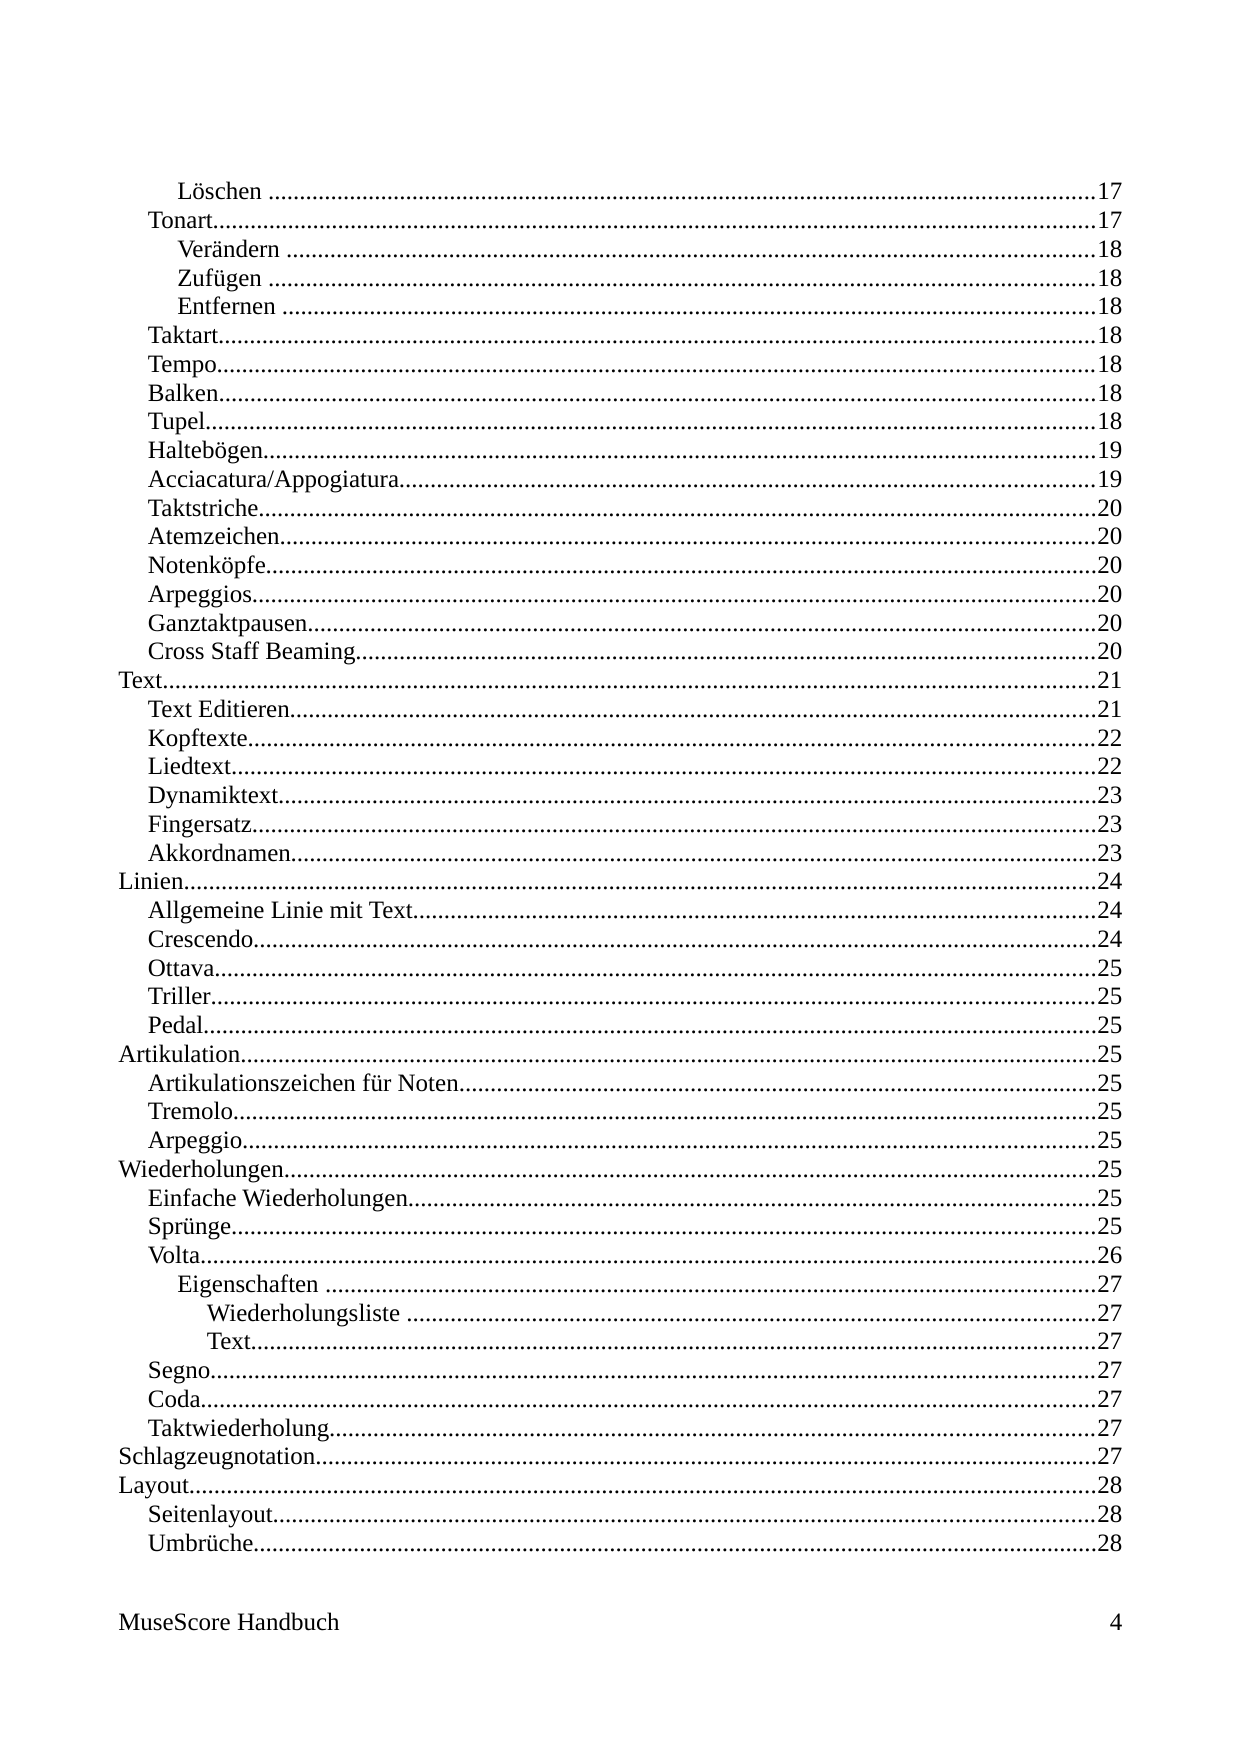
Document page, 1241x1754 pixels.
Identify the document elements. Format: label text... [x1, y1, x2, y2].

text Löschen 17 [177, 176, 1122, 205]
text Artikulation 25 [118, 1039, 1122, 1068]
text Crescendo 24 [148, 924, 1122, 953]
text Dynamiktext 23 [148, 780, 1122, 809]
text Tremolo 25 [148, 1096, 1122, 1125]
text Eigenschaften 27 [177, 1269, 1122, 1298]
text Allgemeine Linie mit Text 24 [148, 895, 1122, 924]
text Liedtext 22 [148, 751, 1122, 780]
text Linien 24 [118, 866, 1122, 895]
text Coda 27 [148, 1384, 1122, 1413]
text Verändern 18 [177, 234, 1122, 263]
text Umbrüche 28 [148, 1528, 1122, 1556]
text Arpeggio 25 [148, 1125, 1122, 1154]
text Balken 18 [148, 378, 1122, 406]
text Fingersatz 23 [148, 809, 1122, 838]
text Notenköpfe 20 [148, 550, 1122, 579]
text Text Editieren 21 [148, 694, 1122, 723]
text Text 27 [207, 1326, 1122, 1355]
text Kopftexte 22 [148, 723, 1122, 751]
text Tempo 18 [148, 349, 1122, 378]
text Wiederholungen 25 [118, 1154, 1122, 1183]
text Ganztaktpausen 20 [148, 608, 1122, 636]
text Taktart 18 [148, 320, 1122, 349]
text Wiederholungsliste 27 [207, 1298, 1122, 1326]
text Volta 26 [148, 1240, 1122, 1269]
text Arpeggios 20 [148, 579, 1122, 608]
text Segno 27 [148, 1355, 1122, 1384]
text Einfache Wiederholungen 25 [148, 1183, 1122, 1211]
text Taktstriche 20 [148, 493, 1122, 521]
text Haltebögen 19 [148, 435, 1122, 464]
text Cross Staff Beaming 20 [148, 636, 1122, 665]
text Triller 25 [148, 981, 1122, 1010]
text Akkordnamen 23 [148, 838, 1122, 866]
text Artikulationszeichen für Noten 25 [148, 1068, 1122, 1096]
text Acciacatura/Appogiatura 19 [148, 464, 1122, 493]
text Seitenlayout 28 [148, 1499, 1122, 1528]
text Text 21 [118, 665, 1122, 694]
text Tonart 17 [148, 205, 1122, 234]
text Ottava 25 [148, 953, 1122, 981]
text Entfernen 18 [177, 291, 1122, 320]
text Tupel 18 [148, 406, 1122, 435]
text Taktwiederholung 27 [148, 1413, 1122, 1441]
text Schlagzeugnotation 27 [118, 1441, 1122, 1470]
text Layout 28 [118, 1470, 1122, 1499]
text Sprünge 25 [148, 1211, 1122, 1240]
text Zufügen 18 [177, 263, 1122, 291]
text Atemzeichen 20 [148, 521, 1122, 550]
text Pedal 25 [148, 1010, 1122, 1039]
